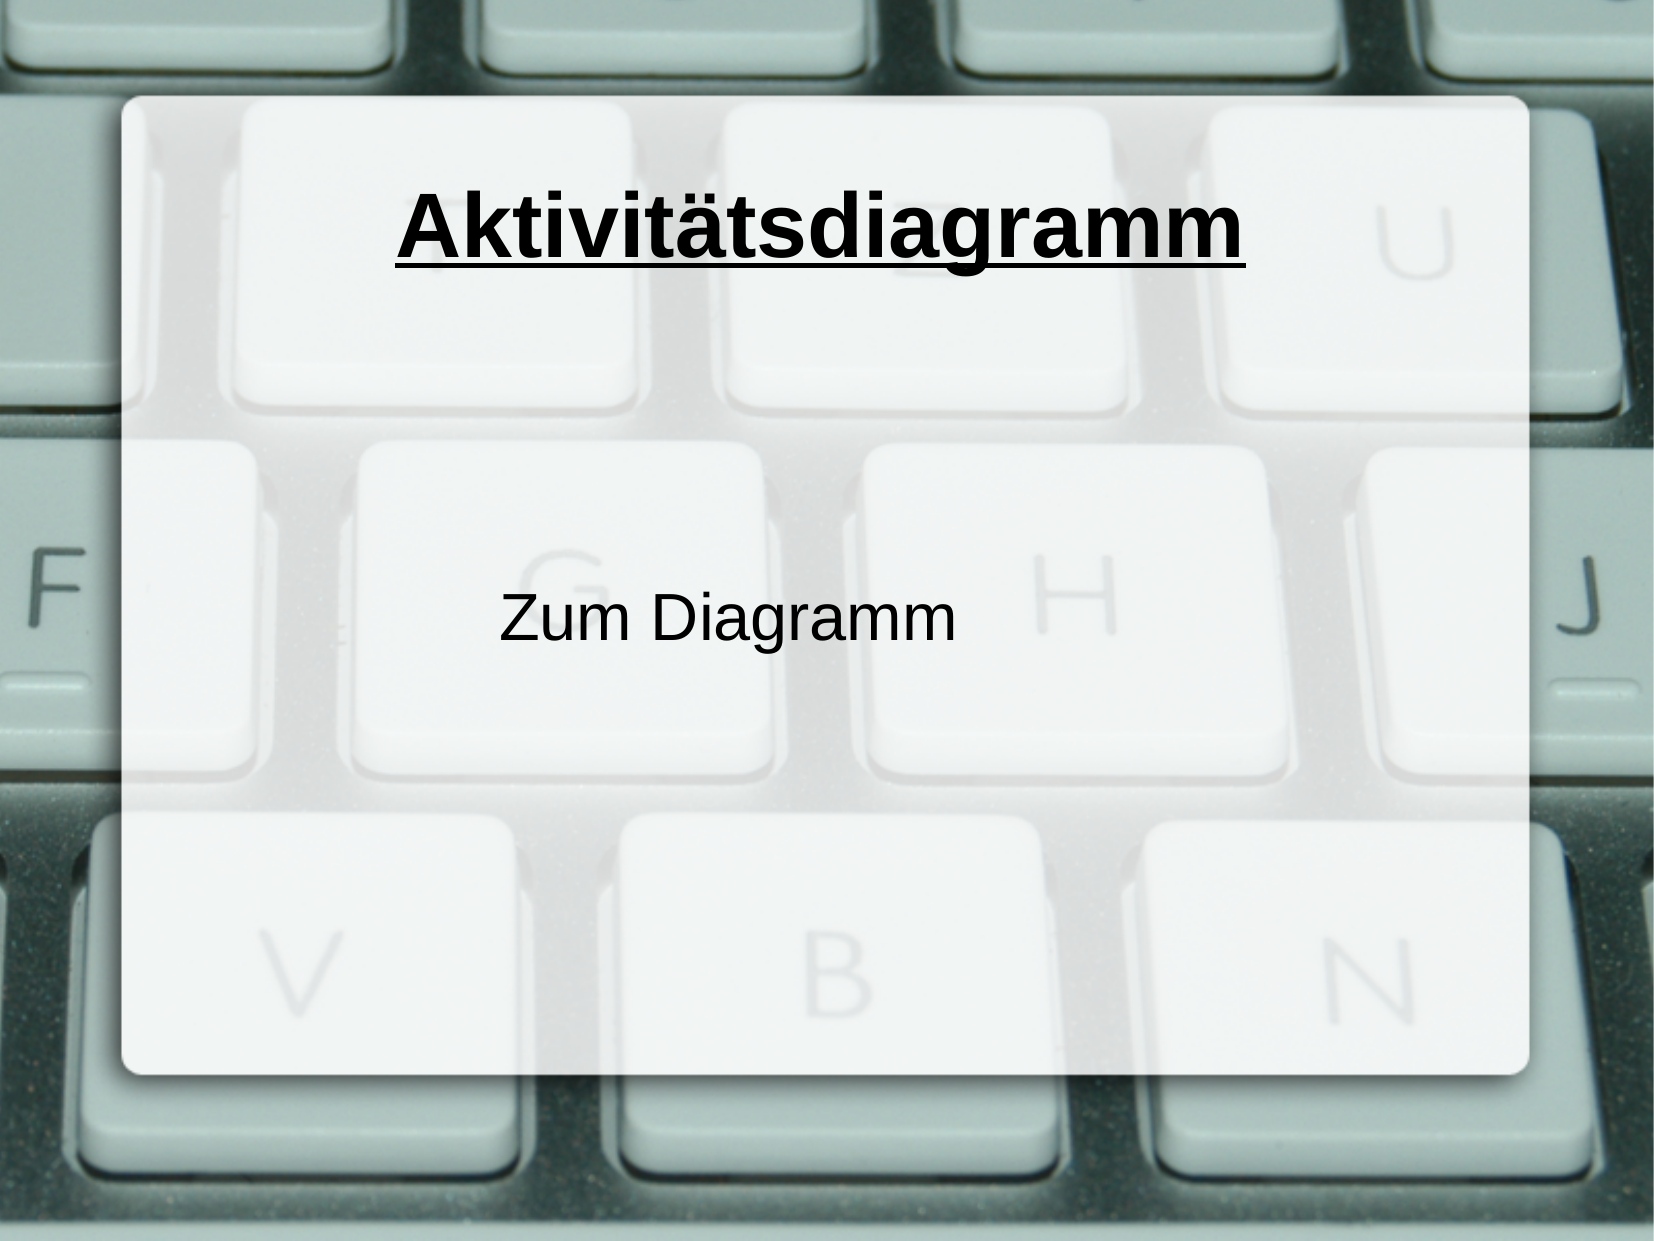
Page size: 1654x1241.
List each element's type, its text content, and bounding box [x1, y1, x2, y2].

title Aktivitätsdiagramm [135, 117, 1506, 325]
list Zum Diagramm [147, 354, 1506, 1063]
